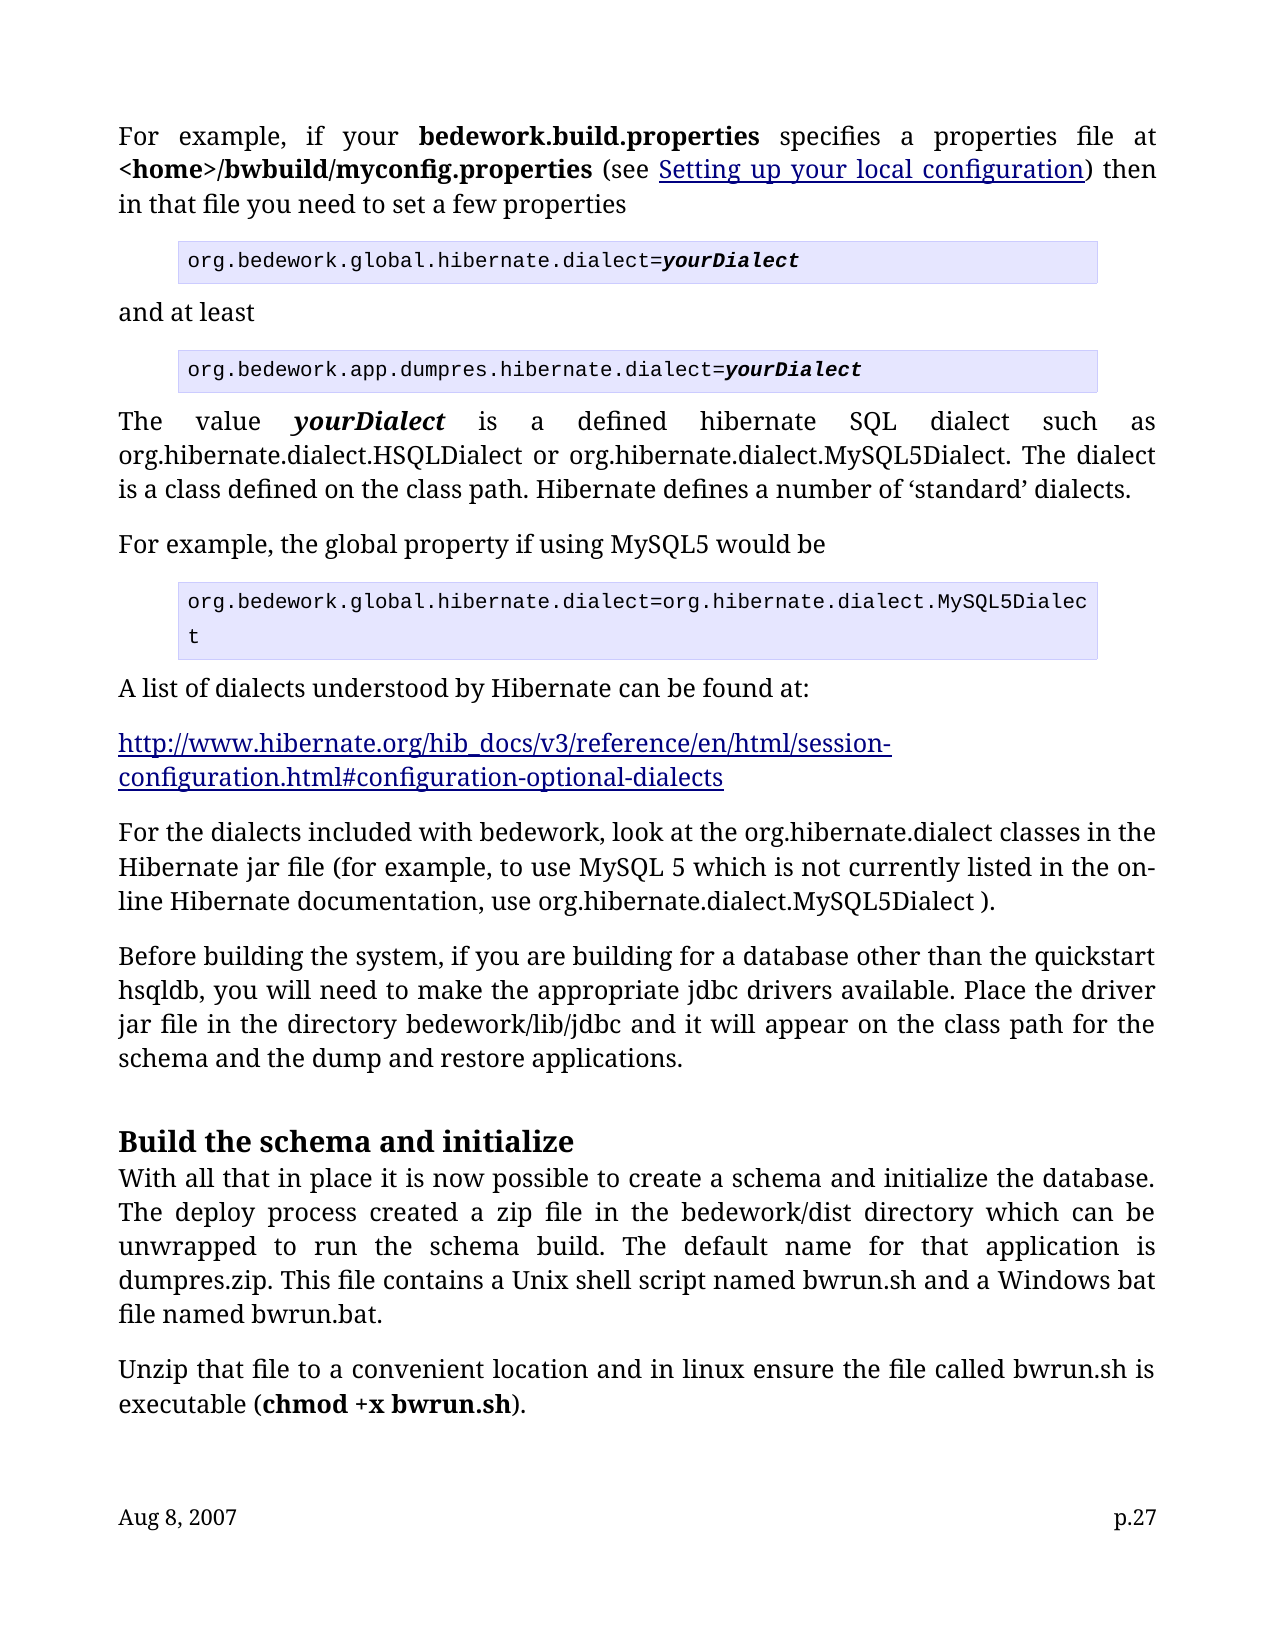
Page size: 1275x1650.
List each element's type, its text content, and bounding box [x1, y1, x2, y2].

text A list of dialects understood by Hibernate can be found at: [118, 671, 1157, 705]
text The value yourDialect is a defined hibernate SQL dialect such as org.hibernate.dialect.HSQLDialect or org.hibernate.dialect.MySQL5Dialect. The dialect is a class defined on the class path. Hibernate defines a number of ‘standard’ dialects. [118, 403, 1157, 506]
text org.bedework.global.hibernate.dialect=org.hibernate.dialect.MySQL5Dialect [179, 583, 1097, 659]
text For the dialects included with bedework, look at the org.hibernate.dialect classes in the Hibernate jar file (for example, to use MySQL 5 which is not currently listed in the on-line Hibernate documentation, use org.hibernate.dialect.MySQL5Dialect ). [118, 815, 1157, 917]
text http://www.hibernate.org/hib_docs/v3/reference/en/html/session-configuration.html#configuration-optional-dialects [118, 726, 1157, 794]
text and at least [118, 295, 1157, 329]
text org.bedework.global.hibernate.dialect=yourDialect [179, 242, 1097, 283]
text For example, if your bedework.build.properties specifies a properties file at <home>/bwbuild/myconfig.properties (see Setting up your local configuration) then in that file you need to set a few properties [118, 118, 1157, 220]
text For example, the global property if using MySQL5 would be [118, 527, 1157, 561]
text org.bedework.app.dumpres.hibernate.dialect=yourDialect [179, 351, 1097, 392]
text With all that in place it is now possible to create a schema and initialize the database. The deploy process created a zip file in the bedework/dist directory which can be unwrapped to run the schema build. The default name for that application is dumpres.zip. This file contains a Unix shell script named bwrun.sh and a Windows bat file named bwrun.bat. [118, 1161, 1157, 1331]
text Unzip that file to a convenient location and in linux ensure the file called bwrun.sh is executable (chmod +x bwrun.sh). [118, 1352, 1157, 1420]
subtitle Build the schema and initialize [118, 1121, 1157, 1161]
text Before building the system, if you are building for a database other than the quickstart hsqldb, you will need to make the appropriate jdbc drivers available. Place the driver jar file in the directory bedework/lib/jdbc and it will appear on the class path for the schema and the dump and restore applications. [118, 938, 1157, 1074]
